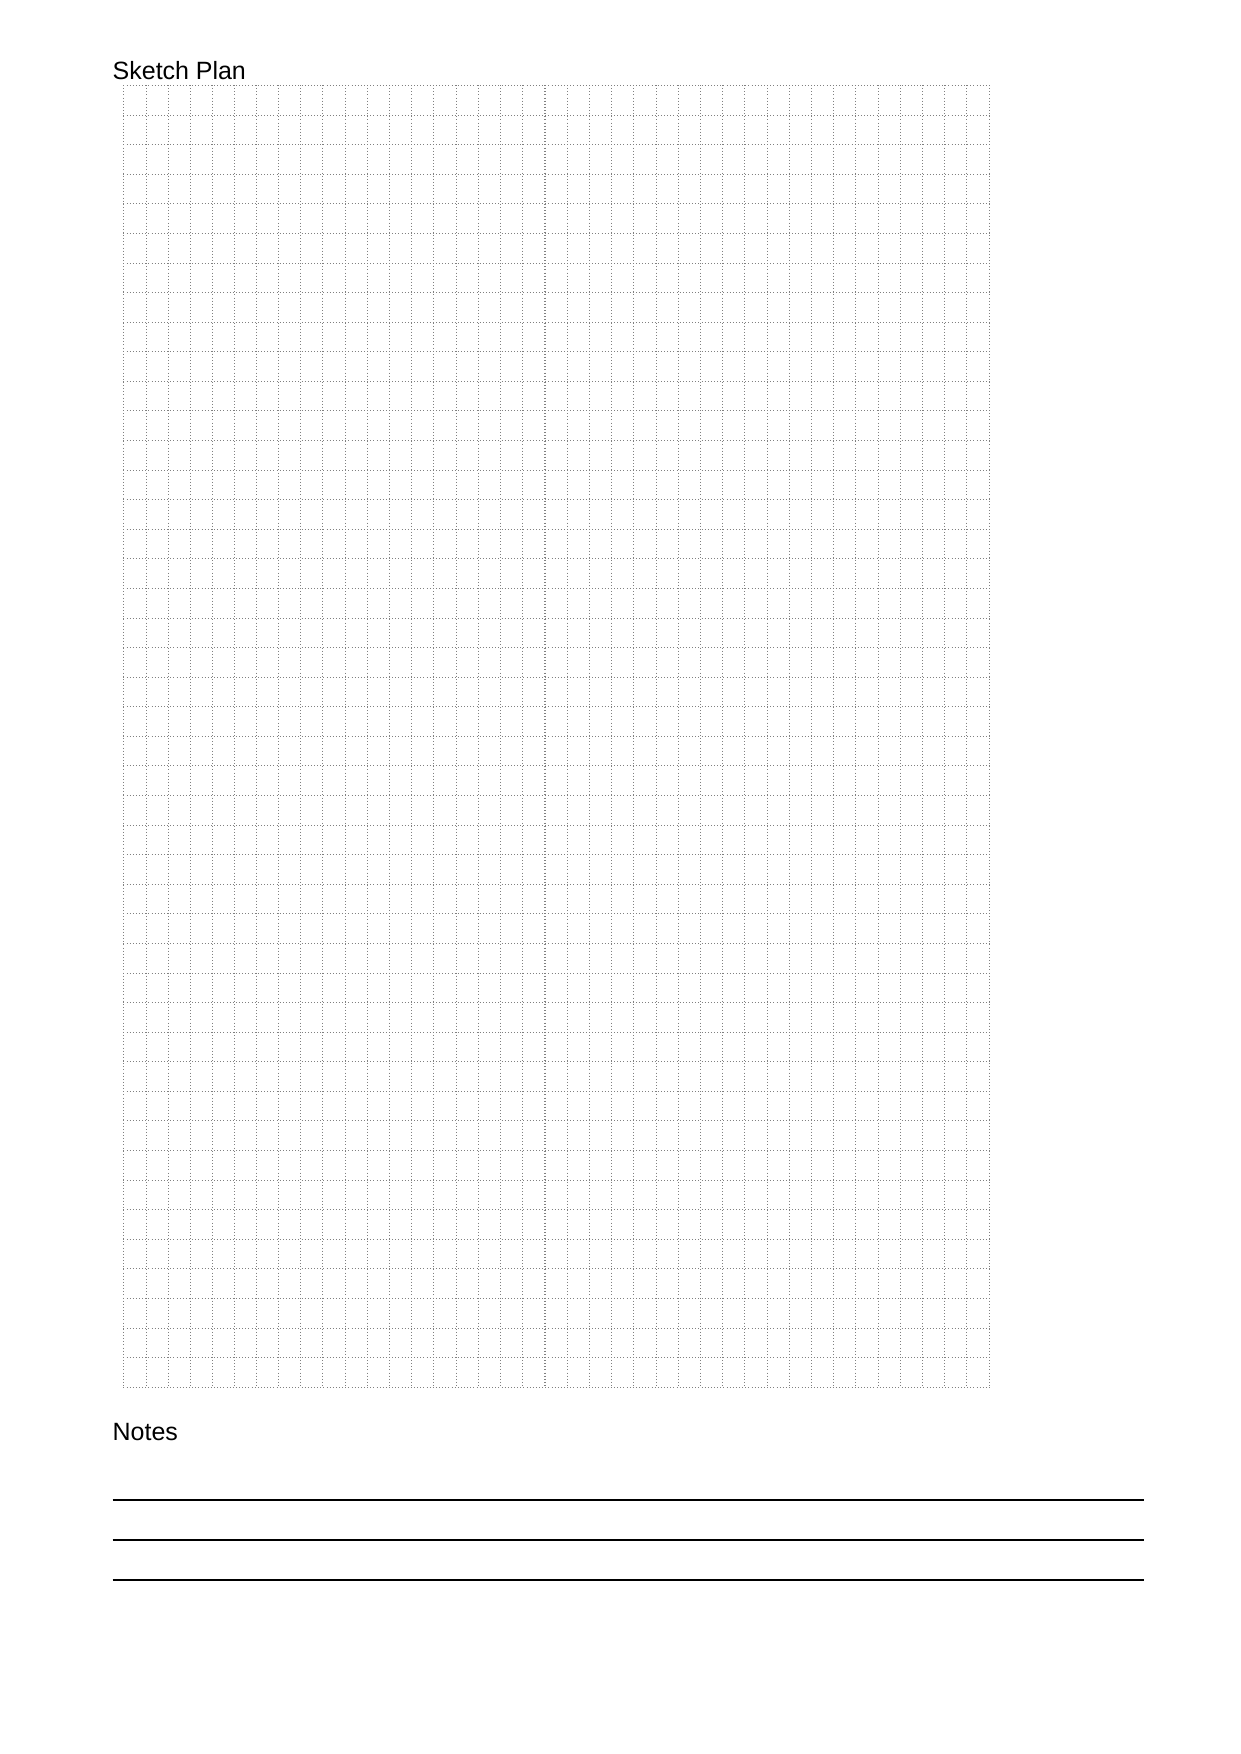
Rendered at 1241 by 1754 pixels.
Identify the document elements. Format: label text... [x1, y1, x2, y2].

table_cell [856, 115, 878, 144]
table_cell [456, 203, 478, 233]
table_cell [900, 1180, 922, 1209]
table_cell [146, 203, 168, 233]
table_cell [146, 973, 168, 1002]
table_cell [545, 884, 567, 913]
table_cell [456, 588, 478, 617]
table_cell [967, 1298, 989, 1327]
table_cell [923, 440, 945, 469]
table_cell [434, 322, 456, 351]
table_cell [545, 618, 567, 647]
table_cell [213, 943, 234, 972]
table_cell [390, 1298, 412, 1327]
table_cell [723, 736, 745, 765]
table_cell [967, 440, 989, 469]
table_cell [367, 144, 389, 174]
table_cell [235, 854, 257, 884]
table_cell [478, 765, 501, 795]
table_cell [834, 677, 856, 706]
table_cell [190, 1002, 212, 1032]
table_cell [767, 1002, 789, 1032]
table_cell [656, 499, 678, 529]
table_cell [279, 558, 301, 588]
table_cell [834, 1268, 856, 1298]
table_cell [456, 322, 478, 351]
table_cell [478, 1268, 501, 1298]
table_cell [301, 765, 323, 795]
table_cell [856, 1032, 878, 1061]
table_cell [168, 618, 190, 647]
table_cell [478, 292, 501, 322]
table_cell [523, 1091, 545, 1120]
table_cell [923, 706, 945, 736]
table_cell [323, 203, 345, 233]
table_cell [213, 470, 234, 499]
table_cell [434, 795, 456, 824]
table_cell [146, 1061, 168, 1091]
table_cell [811, 263, 834, 292]
table_cell [279, 618, 301, 647]
table_cell [257, 943, 279, 972]
table_cell [767, 618, 789, 647]
table_cell [412, 1120, 434, 1150]
table_cell [567, 1357, 589, 1387]
table_cell [834, 233, 856, 262]
table_cell [700, 973, 723, 1002]
table_cell [301, 410, 323, 440]
table_cell [213, 144, 234, 174]
table_cell [146, 765, 168, 795]
table_cell [745, 470, 767, 499]
table_cell [523, 558, 545, 588]
table_cell [390, 1209, 412, 1239]
table_cell [367, 322, 389, 351]
table_cell [168, 884, 190, 913]
table_cell [567, 973, 589, 1002]
table_cell [656, 854, 678, 884]
table_cell [856, 529, 878, 558]
table_cell [257, 765, 279, 795]
table_cell [545, 499, 567, 529]
table_cell [390, 1239, 412, 1268]
table_cell [367, 1150, 389, 1179]
table_cell [345, 913, 367, 943]
table_cell [900, 233, 922, 262]
table_header [456, 85, 478, 114]
table_cell [235, 410, 257, 440]
table_cell [213, 677, 234, 706]
table_cell [767, 1209, 789, 1239]
table_cell [146, 647, 168, 677]
table_cell [634, 854, 656, 884]
table_cell [168, 825, 190, 854]
table_cell [390, 499, 412, 529]
table_cell [900, 410, 922, 440]
table_cell [612, 410, 634, 440]
table_cell [634, 292, 656, 322]
table_cell [323, 233, 345, 262]
table_cell [412, 529, 434, 558]
table_cell [678, 1002, 700, 1032]
table_cell [146, 913, 168, 943]
table_cell [323, 292, 345, 322]
table_cell [146, 115, 168, 144]
table_cell [124, 765, 146, 795]
table_cell [678, 1209, 700, 1239]
table_cell [789, 1120, 811, 1150]
table_cell [656, 351, 678, 381]
table_cell [390, 618, 412, 647]
table_cell [213, 440, 234, 469]
table_cell [745, 706, 767, 736]
table_cell [367, 1091, 389, 1120]
table_cell [323, 1357, 345, 1387]
table_cell [412, 1209, 434, 1239]
table_cell [456, 1239, 478, 1268]
table_cell [279, 381, 301, 410]
text Sketch Plan [112, 56, 1053, 85]
table_cell [945, 351, 967, 381]
table_cell [612, 825, 634, 854]
table_cell [856, 351, 878, 381]
table_cell [589, 558, 612, 588]
table_cell [767, 677, 789, 706]
table_cell [301, 884, 323, 913]
table_cell [301, 440, 323, 469]
table_cell [323, 943, 345, 972]
table_cell [213, 1328, 234, 1357]
table_cell [190, 174, 212, 203]
table_cell [545, 1268, 567, 1298]
table_cell [301, 1120, 323, 1150]
table_cell [700, 322, 723, 351]
table_cell [279, 174, 301, 203]
table_cell [456, 381, 478, 410]
table_cell [634, 765, 656, 795]
table_cell [923, 1032, 945, 1061]
table_cell [257, 1091, 279, 1120]
table_cell [213, 1209, 234, 1239]
table_cell [146, 1120, 168, 1150]
table_cell [878, 1150, 900, 1179]
table_cell [345, 410, 367, 440]
table_cell [279, 1328, 301, 1357]
table_cell [811, 351, 834, 381]
table_cell [745, 233, 767, 262]
table_cell [190, 529, 212, 558]
table_cell [345, 588, 367, 617]
table_header [279, 85, 301, 114]
table_cell [612, 174, 634, 203]
table_cell [745, 1002, 767, 1032]
table_cell [900, 736, 922, 765]
table_cell [168, 795, 190, 824]
table_cell [811, 292, 834, 322]
table_cell [678, 825, 700, 854]
table_cell [923, 499, 945, 529]
table_cell [789, 1002, 811, 1032]
table_cell [367, 1032, 389, 1061]
table_cell [856, 884, 878, 913]
table_cell [834, 1239, 856, 1268]
table_cell [589, 1209, 612, 1239]
table_cell [190, 1180, 212, 1209]
table_cell [523, 736, 545, 765]
table_cell [567, 233, 589, 262]
table_cell [656, 203, 678, 233]
table_cell [301, 1328, 323, 1357]
table_header [146, 85, 168, 114]
table_cell [345, 203, 367, 233]
table_cell [213, 1150, 234, 1179]
table_cell [900, 381, 922, 410]
table_cell [301, 1298, 323, 1327]
table_cell [900, 499, 922, 529]
table_cell [723, 677, 745, 706]
table_cell [124, 1002, 146, 1032]
table_cell [124, 647, 146, 677]
table_cell [856, 499, 878, 529]
table_cell [257, 1209, 279, 1239]
table_cell [434, 1002, 456, 1032]
table_cell [900, 144, 922, 174]
table_cell [967, 410, 989, 440]
table_cell [456, 736, 478, 765]
table_cell [878, 1298, 900, 1327]
table_cell [257, 1328, 279, 1357]
table_cell [745, 943, 767, 972]
table_cell [589, 618, 612, 647]
table_header [213, 85, 234, 114]
table_cell [656, 292, 678, 322]
table_cell [634, 351, 656, 381]
table_cell [168, 1002, 190, 1032]
table_cell [634, 1032, 656, 1061]
table_cell [878, 322, 900, 351]
table_cell [434, 884, 456, 913]
table_cell [967, 854, 989, 884]
table_cell [612, 144, 634, 174]
table_cell [434, 677, 456, 706]
table_cell [301, 588, 323, 617]
table_cell [945, 913, 967, 943]
table_cell [456, 943, 478, 972]
table_cell [501, 677, 523, 706]
table_cell [834, 381, 856, 410]
table_cell [834, 410, 856, 440]
table_cell [257, 470, 279, 499]
table_cell [945, 706, 967, 736]
table_cell [124, 973, 146, 1002]
table_cell [723, 943, 745, 972]
table_cell [213, 825, 234, 854]
table_cell [856, 1239, 878, 1268]
table_cell [434, 233, 456, 262]
table_cell [478, 410, 501, 440]
table_cell [168, 233, 190, 262]
table_cell [279, 470, 301, 499]
table_cell [456, 1120, 478, 1150]
table_cell [545, 795, 567, 824]
table_cell [235, 144, 257, 174]
table_cell [412, 322, 434, 351]
table_cell [967, 913, 989, 943]
table_cell [545, 1002, 567, 1032]
table_cell [168, 263, 190, 292]
table_cell [878, 736, 900, 765]
table_cell [834, 203, 856, 233]
table_cell [967, 943, 989, 972]
table_cell [478, 558, 501, 588]
table_cell [545, 115, 567, 144]
table_cell [345, 322, 367, 351]
table_cell [478, 263, 501, 292]
table_cell [545, 854, 567, 884]
table_cell [789, 913, 811, 943]
table_cell [367, 825, 389, 854]
table_cell [456, 677, 478, 706]
table_cell [345, 736, 367, 765]
table_cell [456, 558, 478, 588]
table_cell [656, 913, 678, 943]
table_cell [279, 263, 301, 292]
table_cell [678, 854, 700, 884]
table_cell [589, 647, 612, 677]
table_cell [545, 1239, 567, 1268]
table_cell [612, 588, 634, 617]
table_cell [678, 765, 700, 795]
table_cell [545, 706, 567, 736]
table_cell [900, 1091, 922, 1120]
table_cell [878, 618, 900, 647]
table_cell [545, 174, 567, 203]
table_header [301, 85, 323, 114]
table_cell [146, 470, 168, 499]
table_cell [878, 795, 900, 824]
table_cell [235, 795, 257, 824]
table_cell [967, 1357, 989, 1387]
table_cell [545, 913, 567, 943]
table_cell [612, 618, 634, 647]
table_cell [434, 765, 456, 795]
table_cell [945, 1002, 967, 1032]
table_cell [323, 115, 345, 144]
table_cell [856, 795, 878, 824]
table_cell [723, 1209, 745, 1239]
table_cell [545, 381, 567, 410]
table_cell [811, 1298, 834, 1327]
table_cell [634, 322, 656, 351]
table_cell [612, 381, 634, 410]
table_cell [146, 618, 168, 647]
table_cell [945, 233, 967, 262]
table_cell [878, 1268, 900, 1298]
table_cell [834, 263, 856, 292]
table_cell [700, 1120, 723, 1150]
table_cell [945, 647, 967, 677]
table_cell [789, 1180, 811, 1209]
table_cell [367, 1061, 389, 1091]
table_cell [523, 765, 545, 795]
table_cell [634, 1298, 656, 1327]
table_cell [456, 263, 478, 292]
table_cell [323, 1328, 345, 1357]
table_cell [612, 1180, 634, 1209]
table_cell [168, 203, 190, 233]
table_cell [589, 1091, 612, 1120]
table_cell [390, 1180, 412, 1209]
table_cell [323, 144, 345, 174]
table_cell [723, 115, 745, 144]
table_cell [523, 115, 545, 144]
table_cell [634, 144, 656, 174]
table_cell [923, 410, 945, 440]
table_cell [834, 1061, 856, 1091]
table_cell [811, 588, 834, 617]
table_cell [811, 973, 834, 1002]
table_cell [501, 618, 523, 647]
table_cell [678, 292, 700, 322]
table_cell [213, 1239, 234, 1268]
table_cell [478, 1002, 501, 1032]
table_cell [767, 381, 789, 410]
table_cell [301, 736, 323, 765]
table_cell [656, 1328, 678, 1357]
table_cell [789, 1239, 811, 1268]
table_cell [923, 1209, 945, 1239]
table_cell [523, 1268, 545, 1298]
table_header [168, 85, 190, 114]
table_cell [523, 1180, 545, 1209]
table_cell [745, 973, 767, 1002]
table_cell [745, 1180, 767, 1209]
table_cell [390, 203, 412, 233]
table_cell [345, 765, 367, 795]
table_cell [412, 263, 434, 292]
table_cell [124, 440, 146, 469]
table_cell [967, 1239, 989, 1268]
table_cell [390, 943, 412, 972]
table_cell [789, 1268, 811, 1298]
table_cell [967, 1268, 989, 1298]
table_cell [367, 115, 389, 144]
table_cell [634, 1357, 656, 1387]
table_cell [567, 943, 589, 972]
table_cell [301, 322, 323, 351]
table_cell [678, 1061, 700, 1091]
table_cell [789, 1061, 811, 1091]
table_cell [789, 677, 811, 706]
table_cell [834, 943, 856, 972]
table_cell [456, 854, 478, 884]
table_cell [567, 1032, 589, 1061]
table_cell [700, 1298, 723, 1327]
table_cell [456, 884, 478, 913]
table_cell [190, 1298, 212, 1327]
table_cell [345, 795, 367, 824]
table_cell [523, 381, 545, 410]
table_cell [345, 1032, 367, 1061]
table_cell [279, 440, 301, 469]
table_cell [456, 144, 478, 174]
table_cell [700, 1180, 723, 1209]
table_cell [213, 913, 234, 943]
table_cell [589, 203, 612, 233]
table_cell [235, 647, 257, 677]
table_cell [501, 1328, 523, 1357]
table_cell [367, 499, 389, 529]
table_cell [945, 588, 967, 617]
table_cell [789, 618, 811, 647]
table_cell [279, 884, 301, 913]
table_cell [723, 440, 745, 469]
table_cell [967, 795, 989, 824]
table_cell [124, 677, 146, 706]
table_cell [767, 233, 789, 262]
table_cell [612, 1150, 634, 1179]
table_cell [367, 973, 389, 1002]
table_cell [235, 706, 257, 736]
table_cell [501, 1209, 523, 1239]
table_header [190, 85, 212, 114]
table_cell [545, 1061, 567, 1091]
table_cell [634, 1239, 656, 1268]
table_cell [412, 203, 434, 233]
table_cell [723, 588, 745, 617]
table_cell [811, 1180, 834, 1209]
table_cell [124, 263, 146, 292]
table_cell [323, 499, 345, 529]
table_cell [478, 618, 501, 647]
table_cell [678, 351, 700, 381]
table_cell [767, 706, 789, 736]
table_cell [678, 795, 700, 824]
table_cell [834, 765, 856, 795]
table_cell [811, 706, 834, 736]
table_cell [612, 499, 634, 529]
table_cell [678, 410, 700, 440]
table_cell [345, 499, 367, 529]
table_cell [301, 618, 323, 647]
table_cell [190, 618, 212, 647]
table_cell [923, 618, 945, 647]
table_cell [456, 1032, 478, 1061]
table_cell [923, 470, 945, 499]
table_cell [257, 1120, 279, 1150]
table_cell [301, 292, 323, 322]
table_cell [213, 174, 234, 203]
table_cell [456, 765, 478, 795]
table_cell [767, 203, 789, 233]
table_cell [723, 1032, 745, 1061]
table_cell [923, 1328, 945, 1357]
table_header [523, 85, 545, 114]
table_header [589, 85, 612, 114]
table_cell [923, 558, 945, 588]
table_cell [678, 174, 700, 203]
table_cell [745, 144, 767, 174]
table_cell [257, 440, 279, 469]
table_cell [523, 410, 545, 440]
table_cell [612, 1032, 634, 1061]
table_cell [612, 913, 634, 943]
table_cell [767, 351, 789, 381]
table_cell [478, 706, 501, 736]
table_cell [678, 1091, 700, 1120]
table_cell [789, 736, 811, 765]
table_cell [190, 884, 212, 913]
table_cell [456, 1150, 478, 1179]
table_cell [767, 1298, 789, 1327]
table_cell [323, 854, 345, 884]
table_cell [789, 558, 811, 588]
table_cell [878, 1120, 900, 1150]
table_cell [811, 1150, 834, 1179]
table_cell [834, 736, 856, 765]
table_cell [323, 381, 345, 410]
table_cell [811, 144, 834, 174]
table_cell [900, 1357, 922, 1387]
table_cell [656, 1268, 678, 1298]
table_cell [767, 1180, 789, 1209]
table_cell [700, 1328, 723, 1357]
table_cell [745, 410, 767, 440]
table_cell [634, 115, 656, 144]
table_cell [412, 647, 434, 677]
table_cell [501, 765, 523, 795]
table_cell [723, 558, 745, 588]
table_cell [257, 499, 279, 529]
table_cell [434, 736, 456, 765]
table_cell [190, 292, 212, 322]
table_cell [345, 1061, 367, 1091]
table_cell [834, 144, 856, 174]
table_cell [923, 736, 945, 765]
table_cell [367, 913, 389, 943]
table_cell [412, 973, 434, 1002]
table_cell [235, 292, 257, 322]
table_cell [190, 677, 212, 706]
table_cell [545, 440, 567, 469]
table_cell [279, 1120, 301, 1150]
table_cell [478, 647, 501, 677]
table_cell [811, 203, 834, 233]
table_cell [501, 706, 523, 736]
table_cell [945, 973, 967, 1002]
table_cell [811, 1209, 834, 1239]
table_cell [168, 499, 190, 529]
table_cell [279, 322, 301, 351]
table_cell [723, 292, 745, 322]
table_cell [767, 558, 789, 588]
table_cell [589, 529, 612, 558]
table_cell [834, 292, 856, 322]
table_cell [856, 913, 878, 943]
table_cell [146, 1150, 168, 1179]
table_cell [545, 647, 567, 677]
table_cell [567, 765, 589, 795]
table_cell [767, 588, 789, 617]
table_cell [390, 1091, 412, 1120]
table_cell [967, 973, 989, 1002]
table_cell [124, 203, 146, 233]
table_cell [279, 1002, 301, 1032]
table_cell [723, 381, 745, 410]
table_cell [678, 1180, 700, 1209]
table_cell [279, 736, 301, 765]
table_cell [811, 825, 834, 854]
table_cell [456, 529, 478, 558]
table_cell [146, 884, 168, 913]
table_cell [678, 1120, 700, 1150]
table_cell [789, 884, 811, 913]
table_cell [811, 174, 834, 203]
table_cell [434, 1209, 456, 1239]
table_cell [878, 1209, 900, 1239]
table_cell [945, 499, 967, 529]
table_cell [678, 588, 700, 617]
table_cell [213, 1002, 234, 1032]
table_cell [878, 973, 900, 1002]
table_cell [412, 736, 434, 765]
table_cell [279, 203, 301, 233]
table_cell [923, 1091, 945, 1120]
table_cell [478, 884, 501, 913]
table_cell [235, 677, 257, 706]
table_cell [878, 854, 900, 884]
table_cell [523, 795, 545, 824]
table_cell [767, 322, 789, 351]
table_cell [634, 1120, 656, 1150]
table_cell [257, 677, 279, 706]
table_cell [723, 263, 745, 292]
table_cell [678, 381, 700, 410]
table_cell [367, 203, 389, 233]
table_header [434, 85, 456, 114]
table_cell [146, 825, 168, 854]
table_cell [301, 1091, 323, 1120]
table_cell [789, 943, 811, 972]
table_cell [301, 233, 323, 262]
table_cell [124, 351, 146, 381]
table_cell [213, 647, 234, 677]
table_cell [967, 529, 989, 558]
table_cell [367, 854, 389, 884]
table_cell [656, 647, 678, 677]
table_cell [656, 529, 678, 558]
table_cell [501, 588, 523, 617]
table_cell [345, 381, 367, 410]
table_cell [301, 854, 323, 884]
table_cell [124, 499, 146, 529]
table_cell [168, 174, 190, 203]
table_cell [878, 765, 900, 795]
table_cell [967, 263, 989, 292]
table_cell [634, 706, 656, 736]
table_cell [235, 913, 257, 943]
table_cell [124, 115, 146, 144]
table_cell [478, 1091, 501, 1120]
table_cell [168, 1120, 190, 1150]
table_cell [168, 470, 190, 499]
table_cell [656, 1120, 678, 1150]
table_cell [323, 410, 345, 440]
table_cell [878, 647, 900, 677]
table_cell [723, 529, 745, 558]
table_cell [789, 144, 811, 174]
table_cell [656, 973, 678, 1002]
table_cell [412, 588, 434, 617]
table_cell [767, 1120, 789, 1150]
table_cell [745, 174, 767, 203]
table_cell [545, 292, 567, 322]
table_cell [723, 825, 745, 854]
table_cell [856, 1180, 878, 1209]
table_cell [301, 529, 323, 558]
table_cell [190, 499, 212, 529]
table_cell [789, 322, 811, 351]
table_cell [124, 529, 146, 558]
table_cell [124, 825, 146, 854]
table_cell [545, 1032, 567, 1061]
table_cell [878, 115, 900, 144]
table_cell [367, 795, 389, 824]
table_cell [168, 913, 190, 943]
table_cell [767, 647, 789, 677]
table_cell [967, 1150, 989, 1179]
table_cell [478, 1150, 501, 1179]
table_cell [834, 795, 856, 824]
table_cell [767, 973, 789, 1002]
table_cell [279, 144, 301, 174]
table_cell [589, 410, 612, 440]
table_cell [456, 1268, 478, 1298]
table_cell [945, 943, 967, 972]
table_cell [190, 943, 212, 972]
table_cell [678, 1239, 700, 1268]
table_cell [789, 499, 811, 529]
table_cell [967, 1032, 989, 1061]
table_cell [856, 144, 878, 174]
table_cell [789, 292, 811, 322]
table_cell [235, 1032, 257, 1061]
table_cell [723, 765, 745, 795]
table_cell [257, 884, 279, 913]
table_cell [501, 1239, 523, 1268]
table_cell [856, 410, 878, 440]
table_cell [478, 943, 501, 972]
table_cell [501, 263, 523, 292]
table_cell [767, 795, 789, 824]
table_cell [146, 1357, 168, 1387]
table_cell [545, 263, 567, 292]
table_cell [745, 351, 767, 381]
table_cell [478, 795, 501, 824]
table_cell [900, 440, 922, 469]
table_cell [834, 1328, 856, 1357]
table_cell [900, 706, 922, 736]
table_cell [168, 1150, 190, 1179]
table_cell [700, 825, 723, 854]
table_cell [678, 677, 700, 706]
table_cell [168, 854, 190, 884]
table_cell [390, 144, 412, 174]
table_cell [589, 765, 612, 795]
table_cell [124, 233, 146, 262]
table_cell [789, 1298, 811, 1327]
table_cell [656, 1357, 678, 1387]
table_cell [367, 1268, 389, 1298]
table_cell [390, 1328, 412, 1357]
table_cell [213, 115, 234, 144]
table_cell [700, 144, 723, 174]
table_cell [923, 233, 945, 262]
table_cell [501, 529, 523, 558]
table_cell [856, 558, 878, 588]
table_cell [856, 440, 878, 469]
table_cell [678, 1150, 700, 1179]
table_cell [434, 351, 456, 381]
table_cell [390, 913, 412, 943]
table_cell [367, 588, 389, 617]
table_cell [168, 1091, 190, 1120]
table_cell [390, 1032, 412, 1061]
table_cell [834, 1150, 856, 1179]
table_cell [767, 1357, 789, 1387]
table_cell [279, 1268, 301, 1298]
table_cell [612, 943, 634, 972]
table_cell [168, 706, 190, 736]
table_cell [589, 470, 612, 499]
table_cell [501, 1150, 523, 1179]
table_header [257, 85, 279, 114]
table_cell [634, 410, 656, 440]
table_cell [923, 588, 945, 617]
table_cell [723, 203, 745, 233]
table_cell [900, 884, 922, 913]
table_cell [235, 263, 257, 292]
table_cell [301, 1032, 323, 1061]
table_cell [811, 410, 834, 440]
table_cell [367, 233, 389, 262]
table_cell [279, 1357, 301, 1387]
table_cell [878, 1239, 900, 1268]
table_cell [678, 706, 700, 736]
table_cell [656, 410, 678, 440]
table_cell [412, 381, 434, 410]
table_cell [434, 1061, 456, 1091]
table_cell [146, 1032, 168, 1061]
table_cell [390, 1120, 412, 1150]
table_cell [567, 795, 589, 824]
table_cell [967, 1091, 989, 1120]
table_cell [235, 203, 257, 233]
table_cell [811, 1032, 834, 1061]
table_cell [811, 618, 834, 647]
table_cell [279, 1239, 301, 1268]
table_cell [923, 884, 945, 913]
table_cell [456, 440, 478, 469]
table_cell [367, 1180, 389, 1209]
table_cell [434, 647, 456, 677]
table_cell [257, 1268, 279, 1298]
table_cell [501, 825, 523, 854]
table_cell [878, 1032, 900, 1061]
table_header [545, 85, 567, 114]
table_cell [412, 233, 434, 262]
table_cell [367, 1209, 389, 1239]
table_cell [390, 736, 412, 765]
table_cell [478, 440, 501, 469]
table_cell [923, 1061, 945, 1091]
table_cell [390, 115, 412, 144]
table_cell [723, 233, 745, 262]
table_cell [146, 410, 168, 440]
table_cell [412, 410, 434, 440]
table_cell [523, 618, 545, 647]
table_cell [124, 1268, 146, 1298]
table_cell [900, 765, 922, 795]
table_cell [700, 499, 723, 529]
table_cell [146, 1328, 168, 1357]
table_cell [856, 1268, 878, 1298]
table_cell [811, 233, 834, 262]
table_cell [856, 854, 878, 884]
table_cell [390, 558, 412, 588]
table_cell [878, 1061, 900, 1091]
table_cell [700, 558, 723, 588]
table_cell [279, 1061, 301, 1091]
table_cell [235, 618, 257, 647]
table_cell [878, 588, 900, 617]
table_cell [945, 1239, 967, 1268]
table_cell [900, 1328, 922, 1357]
table_cell [745, 1239, 767, 1268]
table_header [323, 85, 345, 114]
table_cell [811, 470, 834, 499]
table_cell [323, 1150, 345, 1179]
table_cell [834, 618, 856, 647]
table_cell [345, 1239, 367, 1268]
table_cell [900, 351, 922, 381]
table_cell [767, 440, 789, 469]
table_cell [279, 795, 301, 824]
table_cell [789, 647, 811, 677]
table_header [723, 85, 745, 114]
table_cell [323, 174, 345, 203]
table_cell [323, 647, 345, 677]
table_cell [456, 1091, 478, 1120]
table_cell [589, 440, 612, 469]
table_cell [567, 1002, 589, 1032]
table_cell [634, 470, 656, 499]
table_cell [323, 588, 345, 617]
table_cell [124, 943, 146, 972]
table_cell [456, 973, 478, 1002]
table_cell [789, 1328, 811, 1357]
table_cell [190, 322, 212, 351]
table_cell [745, 1209, 767, 1239]
table_cell [656, 825, 678, 854]
table_cell [501, 913, 523, 943]
table_cell [878, 677, 900, 706]
table_cell [168, 381, 190, 410]
table_cell [124, 588, 146, 617]
table_cell [501, 292, 523, 322]
table_cell [900, 558, 922, 588]
table_cell [279, 943, 301, 972]
table_cell [257, 1150, 279, 1179]
table_cell [478, 115, 501, 144]
table_cell [567, 470, 589, 499]
table_cell [767, 1328, 789, 1357]
table_cell [323, 1120, 345, 1150]
table_cell [478, 1239, 501, 1268]
table_cell [257, 706, 279, 736]
table_cell [501, 381, 523, 410]
table_cell [235, 174, 257, 203]
table_cell [501, 499, 523, 529]
table_cell [279, 351, 301, 381]
table_cell [878, 529, 900, 558]
table_cell [390, 677, 412, 706]
table_cell [456, 647, 478, 677]
table_cell [700, 381, 723, 410]
table_cell [678, 558, 700, 588]
table_cell [501, 1357, 523, 1387]
table_cell [767, 1091, 789, 1120]
table_cell [523, 706, 545, 736]
table_cell [878, 263, 900, 292]
table_cell [124, 736, 146, 765]
table_cell [856, 1357, 878, 1387]
table_cell [412, 470, 434, 499]
table_cell [945, 1032, 967, 1061]
table_cell [257, 1002, 279, 1032]
table_cell [478, 351, 501, 381]
table_cell [323, 1209, 345, 1239]
table_cell [700, 1091, 723, 1120]
table_cell [545, 765, 567, 795]
table_cell [945, 1120, 967, 1150]
table_cell [523, 440, 545, 469]
table_cell [146, 736, 168, 765]
table_cell [456, 1357, 478, 1387]
table_cell [878, 499, 900, 529]
table_cell [811, 499, 834, 529]
table_cell [612, 706, 634, 736]
table_cell [146, 144, 168, 174]
table_cell [745, 1150, 767, 1179]
table_cell [390, 1061, 412, 1091]
table_cell [545, 1209, 567, 1239]
table_cell [434, 470, 456, 499]
table_cell [745, 736, 767, 765]
table_cell [745, 1357, 767, 1387]
table_cell [323, 884, 345, 913]
table_cell [745, 647, 767, 677]
table_cell [789, 233, 811, 262]
table_cell [390, 854, 412, 884]
table_cell [767, 292, 789, 322]
table_cell [589, 1298, 612, 1327]
table_cell [656, 381, 678, 410]
table_cell [945, 263, 967, 292]
table_cell [434, 1239, 456, 1268]
table_cell [700, 913, 723, 943]
table_cell [213, 618, 234, 647]
table_cell [612, 292, 634, 322]
table_cell [967, 381, 989, 410]
table_cell [434, 440, 456, 469]
table_cell [345, 1328, 367, 1357]
table_cell [434, 144, 456, 174]
table_cell [213, 736, 234, 765]
table_cell [523, 174, 545, 203]
table_cell [789, 440, 811, 469]
table_cell [745, 1091, 767, 1120]
table_cell [678, 647, 700, 677]
table_cell [390, 706, 412, 736]
table_cell [478, 529, 501, 558]
table_cell [878, 440, 900, 469]
table_cell [323, 1268, 345, 1298]
table_cell [789, 203, 811, 233]
table_cell [967, 588, 989, 617]
table_cell [878, 1002, 900, 1032]
table_cell [501, 174, 523, 203]
table_cell [745, 499, 767, 529]
table_cell [612, 558, 634, 588]
table_cell [811, 913, 834, 943]
table_cell [767, 736, 789, 765]
table_cell [856, 973, 878, 1002]
table_cell [367, 263, 389, 292]
table_cell [124, 1061, 146, 1091]
table_cell [923, 795, 945, 824]
table_cell [789, 529, 811, 558]
table_cell [323, 322, 345, 351]
table_cell [700, 1268, 723, 1298]
table_cell [589, 1239, 612, 1268]
table_cell [700, 1239, 723, 1268]
table_cell [190, 973, 212, 1002]
table_cell [124, 795, 146, 824]
table_cell [945, 765, 967, 795]
table_cell [567, 203, 589, 233]
table_cell [967, 884, 989, 913]
table_cell [767, 1239, 789, 1268]
table_cell [301, 1150, 323, 1179]
table_cell [923, 203, 945, 233]
table_cell [412, 1002, 434, 1032]
table_cell [257, 795, 279, 824]
table_cell [390, 381, 412, 410]
table_cell [323, 558, 345, 588]
table_cell [501, 322, 523, 351]
table_cell [124, 913, 146, 943]
table_cell [190, 1032, 212, 1061]
table_cell [878, 1328, 900, 1357]
table_cell [412, 1298, 434, 1327]
table_cell [900, 174, 922, 203]
table_cell [124, 1328, 146, 1357]
table_cell [345, 973, 367, 1002]
table_cell [501, 470, 523, 499]
table_cell [257, 292, 279, 322]
table_cell [301, 677, 323, 706]
table_cell [856, 1328, 878, 1357]
table_cell [168, 1239, 190, 1268]
table_cell [235, 1328, 257, 1357]
table_cell [767, 115, 789, 144]
table_cell [168, 410, 190, 440]
table_cell [523, 1120, 545, 1150]
table_cell [900, 1002, 922, 1032]
table_cell [878, 1091, 900, 1120]
table_cell [235, 1091, 257, 1120]
table_cell [656, 558, 678, 588]
table_cell [967, 292, 989, 322]
table_cell [301, 1180, 323, 1209]
table_cell [656, 795, 678, 824]
table_cell [367, 529, 389, 558]
table_cell [589, 292, 612, 322]
table_cell [678, 322, 700, 351]
table_cell [301, 706, 323, 736]
table_cell [856, 1209, 878, 1239]
table_cell [923, 115, 945, 144]
table_cell [501, 647, 523, 677]
table_cell [723, 973, 745, 1002]
table_cell [545, 558, 567, 588]
table_cell [634, 825, 656, 854]
table_cell [345, 825, 367, 854]
table_cell [678, 913, 700, 943]
table_cell [146, 1239, 168, 1268]
table_cell [567, 1091, 589, 1120]
table_cell [923, 973, 945, 1002]
table_cell [545, 1180, 567, 1209]
table_cell [213, 1180, 234, 1209]
table_header [789, 85, 811, 114]
text Notes [112, 1416, 1053, 1445]
table_cell [279, 1150, 301, 1179]
table_cell [124, 1180, 146, 1209]
table_cell [745, 1061, 767, 1091]
table_cell [723, 470, 745, 499]
table_cell [434, 1328, 456, 1357]
table_cell [545, 736, 567, 765]
table_cell [700, 736, 723, 765]
table_cell [146, 322, 168, 351]
table_cell [235, 499, 257, 529]
table_cell [190, 1357, 212, 1387]
table_cell [678, 203, 700, 233]
table_cell [523, 1328, 545, 1357]
table_cell [967, 736, 989, 765]
table_cell [235, 115, 257, 144]
table_cell [767, 825, 789, 854]
table_cell [834, 706, 856, 736]
table_cell [235, 1061, 257, 1091]
table_cell [235, 1357, 257, 1387]
table_cell [745, 558, 767, 588]
table_cell [257, 647, 279, 677]
table_cell [545, 1357, 567, 1387]
table_cell [434, 1032, 456, 1061]
table_cell [811, 1328, 834, 1357]
table_cell [501, 973, 523, 1002]
table_header [967, 85, 989, 114]
table_cell [124, 381, 146, 410]
table_cell [634, 381, 656, 410]
table_cell [612, 1002, 634, 1032]
table_cell [523, 529, 545, 558]
table_cell [345, 440, 367, 469]
table_cell [434, 706, 456, 736]
table_cell [878, 381, 900, 410]
table_cell [213, 706, 234, 736]
table_cell [412, 854, 434, 884]
table_cell [856, 203, 878, 233]
table_header [878, 85, 900, 114]
table_cell [945, 1328, 967, 1357]
table_cell [900, 1150, 922, 1179]
table_cell [745, 1032, 767, 1061]
table_cell [434, 381, 456, 410]
table_cell [235, 322, 257, 351]
table_cell [323, 1032, 345, 1061]
table_cell [878, 233, 900, 262]
table_cell [612, 1120, 634, 1150]
table_cell [545, 203, 567, 233]
table_cell [811, 1002, 834, 1032]
table_cell [168, 736, 190, 765]
table_cell [678, 115, 700, 144]
table_cell [213, 1091, 234, 1120]
table_cell [390, 825, 412, 854]
table_cell [634, 973, 656, 1002]
table_cell [945, 322, 967, 351]
table_cell [745, 765, 767, 795]
table_cell [856, 736, 878, 765]
table_header [390, 85, 412, 114]
table_cell [501, 115, 523, 144]
table_cell [390, 1268, 412, 1298]
table_cell [390, 1150, 412, 1179]
table_cell [478, 233, 501, 262]
table_cell [168, 115, 190, 144]
table_cell [345, 558, 367, 588]
table_cell [501, 1268, 523, 1298]
table_cell [656, 174, 678, 203]
table_cell [168, 529, 190, 558]
table_cell [567, 618, 589, 647]
table_cell [345, 1268, 367, 1298]
table_cell [567, 292, 589, 322]
table_cell [723, 1180, 745, 1209]
table_cell [567, 263, 589, 292]
table_cell [856, 588, 878, 617]
table_cell [190, 440, 212, 469]
table_cell [190, 410, 212, 440]
table_cell [900, 470, 922, 499]
table_cell [834, 115, 856, 144]
table_cell [390, 263, 412, 292]
table_cell [634, 174, 656, 203]
table_cell [190, 233, 212, 262]
table_cell [923, 292, 945, 322]
table_cell [257, 1061, 279, 1091]
table_cell [878, 1180, 900, 1209]
table_cell [279, 854, 301, 884]
table_cell [656, 470, 678, 499]
table_header [412, 85, 434, 114]
table_cell [301, 499, 323, 529]
table_cell [257, 410, 279, 440]
table_cell [367, 1298, 389, 1327]
table_cell [124, 1120, 146, 1150]
table_cell [945, 1357, 967, 1387]
table_cell [235, 440, 257, 469]
table_cell [745, 588, 767, 617]
table_cell [700, 677, 723, 706]
table_cell [789, 1032, 811, 1061]
table_cell [923, 825, 945, 854]
table_cell [345, 529, 367, 558]
table_cell [856, 647, 878, 677]
table_cell [345, 1357, 367, 1387]
table_cell [213, 1032, 234, 1061]
table_cell [811, 1239, 834, 1268]
table_cell [945, 1268, 967, 1298]
table_cell [545, 144, 567, 174]
table_cell [567, 825, 589, 854]
table_cell [124, 1150, 146, 1179]
table_cell [900, 825, 922, 854]
table_cell [856, 233, 878, 262]
table_cell [367, 765, 389, 795]
table_cell [345, 292, 367, 322]
table_cell [323, 263, 345, 292]
table_cell [501, 1061, 523, 1091]
table_cell [945, 1298, 967, 1327]
table_cell [367, 647, 389, 677]
table_cell [478, 913, 501, 943]
table_cell [745, 115, 767, 144]
table_cell [257, 825, 279, 854]
table_cell [235, 1239, 257, 1268]
table_cell [634, 233, 656, 262]
table_cell [213, 263, 234, 292]
table_cell [390, 233, 412, 262]
table_cell [523, 943, 545, 972]
table_cell [257, 854, 279, 884]
table_header [124, 85, 146, 114]
table_cell [634, 1209, 656, 1239]
table_cell [634, 203, 656, 233]
table_cell [745, 381, 767, 410]
table_cell [168, 647, 190, 677]
table_cell [656, 1239, 678, 1268]
table_cell [168, 1357, 190, 1387]
table_cell [745, 1268, 767, 1298]
table_cell [945, 1091, 967, 1120]
table_cell [213, 1120, 234, 1150]
table_cell [811, 677, 834, 706]
table_cell [789, 115, 811, 144]
table_cell [900, 1120, 922, 1150]
table_cell [146, 1180, 168, 1209]
table_cell [834, 322, 856, 351]
table_cell [767, 1032, 789, 1061]
table_cell [345, 1298, 367, 1327]
table_cell [279, 233, 301, 262]
table_cell [213, 795, 234, 824]
table_cell [589, 1120, 612, 1150]
table_cell [146, 558, 168, 588]
table_cell [235, 973, 257, 1002]
table_cell [811, 115, 834, 144]
table_cell [567, 1209, 589, 1239]
table_cell [567, 1268, 589, 1298]
table_cell [434, 854, 456, 884]
table_cell [323, 440, 345, 469]
table_cell [301, 263, 323, 292]
table_cell [945, 529, 967, 558]
table_cell [367, 440, 389, 469]
table_cell [900, 943, 922, 972]
table_cell [789, 973, 811, 1002]
table_cell [523, 588, 545, 617]
table_cell [878, 1357, 900, 1387]
table_cell [279, 913, 301, 943]
table_cell [257, 973, 279, 1002]
table_cell [834, 1091, 856, 1120]
table_cell [923, 647, 945, 677]
table_cell [967, 1061, 989, 1091]
table_cell [745, 1298, 767, 1327]
table_cell [190, 381, 212, 410]
table_cell [700, 795, 723, 824]
table_cell [279, 499, 301, 529]
table_cell [612, 470, 634, 499]
table_cell [367, 1357, 389, 1387]
table_cell [434, 913, 456, 943]
table_cell [434, 203, 456, 233]
table_cell [456, 618, 478, 647]
table_cell [301, 943, 323, 972]
table_cell [412, 1268, 434, 1298]
table_cell [390, 529, 412, 558]
table_cell [789, 854, 811, 884]
table_cell [723, 1061, 745, 1091]
table_cell [213, 499, 234, 529]
table_cell [168, 351, 190, 381]
table_cell [124, 618, 146, 647]
table_cell [124, 470, 146, 499]
table_cell [589, 115, 612, 144]
table_cell [190, 1239, 212, 1268]
table_cell [456, 351, 478, 381]
table_cell [501, 736, 523, 765]
table_cell [412, 499, 434, 529]
table_cell [323, 706, 345, 736]
table_cell [235, 884, 257, 913]
table_cell [789, 765, 811, 795]
table_cell [767, 765, 789, 795]
table_cell [900, 322, 922, 351]
table_cell [523, 351, 545, 381]
table_cell [367, 351, 389, 381]
table_cell [523, 1032, 545, 1061]
table_cell [745, 292, 767, 322]
table_cell [567, 322, 589, 351]
table_cell [856, 677, 878, 706]
table_cell [900, 203, 922, 233]
table_cell [257, 322, 279, 351]
table_cell [967, 706, 989, 736]
table_cell [878, 203, 900, 233]
table_cell [589, 1032, 612, 1061]
table_cell [878, 913, 900, 943]
table_cell [412, 144, 434, 174]
table_cell [745, 677, 767, 706]
table_cell [367, 1002, 389, 1032]
table_cell [634, 913, 656, 943]
table_header [923, 85, 945, 114]
table_cell [567, 1061, 589, 1091]
table_cell [501, 440, 523, 469]
table_cell [478, 825, 501, 854]
table_cell [390, 292, 412, 322]
table_cell [612, 973, 634, 1002]
table_cell [967, 1328, 989, 1357]
table_cell [279, 115, 301, 144]
table_cell [767, 1268, 789, 1298]
table_cell [345, 647, 367, 677]
table_cell [612, 1239, 634, 1268]
table_cell [456, 470, 478, 499]
table_cell [567, 647, 589, 677]
table_cell [190, 913, 212, 943]
table_cell [345, 1150, 367, 1179]
table_cell [501, 410, 523, 440]
table_cell [412, 1091, 434, 1120]
table_cell [678, 736, 700, 765]
table_cell [367, 1328, 389, 1357]
table_cell [279, 677, 301, 706]
table_cell [412, 1180, 434, 1209]
table_cell [745, 884, 767, 913]
table_cell [678, 233, 700, 262]
table_cell [390, 647, 412, 677]
table_cell [700, 410, 723, 440]
table_cell [634, 1150, 656, 1179]
table_cell [257, 115, 279, 144]
table_cell [257, 913, 279, 943]
table_cell [146, 677, 168, 706]
table_cell [323, 1091, 345, 1120]
table_cell [124, 144, 146, 174]
table_cell [279, 1209, 301, 1239]
table_cell [390, 440, 412, 469]
table_cell [856, 825, 878, 854]
table_cell [190, 1328, 212, 1357]
table_cell [190, 795, 212, 824]
table_cell [257, 1180, 279, 1209]
table_cell [168, 1032, 190, 1061]
table_cell [567, 706, 589, 736]
table_cell [589, 588, 612, 617]
table_cell [190, 263, 212, 292]
table_cell [301, 203, 323, 233]
table_cell [501, 943, 523, 972]
table_cell [146, 529, 168, 558]
table_cell [745, 203, 767, 233]
table_cell [656, 1298, 678, 1327]
table_cell [301, 1357, 323, 1387]
table_cell [301, 470, 323, 499]
table_cell [323, 1061, 345, 1091]
table_cell [700, 263, 723, 292]
table_header [700, 85, 723, 114]
table_cell [900, 973, 922, 1002]
table_cell [412, 825, 434, 854]
table_cell [478, 973, 501, 1002]
table_cell [213, 884, 234, 913]
table_cell [567, 677, 589, 706]
table_cell [390, 410, 412, 440]
table_cell [945, 1061, 967, 1091]
table_cell [523, 322, 545, 351]
table_cell [589, 144, 612, 174]
table_cell [279, 1032, 301, 1061]
table_cell [523, 203, 545, 233]
table_cell [589, 322, 612, 351]
table_cell [434, 263, 456, 292]
table_cell [168, 765, 190, 795]
table_cell [678, 943, 700, 972]
table_cell [656, 233, 678, 262]
table_cell [656, 943, 678, 972]
table_cell [257, 1298, 279, 1327]
table_cell [434, 618, 456, 647]
table_cell [789, 1150, 811, 1179]
table_cell [456, 795, 478, 824]
table_cell [612, 115, 634, 144]
table_cell [678, 618, 700, 647]
table_cell [345, 706, 367, 736]
table_cell [545, 588, 567, 617]
table_cell [923, 1150, 945, 1179]
table_cell [945, 558, 967, 588]
table_cell [124, 410, 146, 440]
table_cell [168, 1328, 190, 1357]
table_cell [834, 1357, 856, 1387]
table_cell [878, 470, 900, 499]
table_cell [168, 1180, 190, 1209]
table_cell [767, 174, 789, 203]
table_cell [523, 677, 545, 706]
table_cell [567, 115, 589, 144]
table_cell [834, 973, 856, 1002]
table_cell [213, 588, 234, 617]
table_cell [745, 440, 767, 469]
table_cell [612, 1298, 634, 1327]
table_cell [213, 854, 234, 884]
table_cell [301, 1239, 323, 1268]
table_cell [257, 1032, 279, 1061]
table_cell [767, 1061, 789, 1091]
table_cell [323, 765, 345, 795]
table_cell [390, 765, 412, 795]
table_cell [213, 410, 234, 440]
table_cell [789, 706, 811, 736]
table_cell [345, 174, 367, 203]
table_cell [390, 351, 412, 381]
table_cell [834, 647, 856, 677]
table_cell [967, 647, 989, 677]
table_cell [434, 174, 456, 203]
table_cell [168, 677, 190, 706]
table_cell [567, 174, 589, 203]
table_cell [945, 618, 967, 647]
table_cell [545, 351, 567, 381]
table_cell [190, 351, 212, 381]
table_cell [878, 144, 900, 174]
table_cell [656, 1180, 678, 1209]
table_cell [390, 973, 412, 1002]
table_cell [146, 795, 168, 824]
table_cell [678, 884, 700, 913]
table_cell [213, 381, 234, 410]
table_cell [656, 588, 678, 617]
table_cell [789, 263, 811, 292]
table_cell [589, 174, 612, 203]
table_cell [656, 765, 678, 795]
table_cell [301, 913, 323, 943]
table_cell [856, 1002, 878, 1032]
table_cell [523, 499, 545, 529]
table_cell [723, 854, 745, 884]
table_cell [257, 1239, 279, 1268]
table_cell [634, 943, 656, 972]
table_cell [723, 618, 745, 647]
table_cell [634, 618, 656, 647]
table_cell [589, 854, 612, 884]
table_cell [567, 1298, 589, 1327]
table_cell [235, 529, 257, 558]
table_cell [723, 1239, 745, 1268]
table_cell [700, 174, 723, 203]
table_cell [811, 1268, 834, 1298]
table_cell [367, 410, 389, 440]
table_cell [168, 973, 190, 1002]
table_cell [235, 765, 257, 795]
table_cell [146, 174, 168, 203]
table_cell [146, 1268, 168, 1298]
table_cell [279, 292, 301, 322]
table_cell [811, 943, 834, 972]
table_cell [523, 884, 545, 913]
table_cell [434, 292, 456, 322]
table_cell [478, 1209, 501, 1239]
table_cell [678, 499, 700, 529]
table_cell [545, 677, 567, 706]
table_cell [124, 1298, 146, 1327]
table_cell [678, 1328, 700, 1357]
table_cell [656, 115, 678, 144]
table_cell [146, 588, 168, 617]
table_cell [723, 410, 745, 440]
table_cell [700, 706, 723, 736]
table_cell [412, 1239, 434, 1268]
table_cell [612, 677, 634, 706]
table_cell [545, 233, 567, 262]
table_cell [523, 1002, 545, 1032]
table_cell [656, 1150, 678, 1179]
table_cell [323, 795, 345, 824]
table_cell [945, 825, 967, 854]
table_cell [634, 736, 656, 765]
table_cell [723, 322, 745, 351]
table_cell [700, 647, 723, 677]
table_cell [589, 677, 612, 706]
table_cell [279, 1180, 301, 1209]
table_cell [678, 1357, 700, 1387]
table_cell [856, 1091, 878, 1120]
table_cell [967, 1209, 989, 1239]
table_cell [456, 115, 478, 144]
table_cell [501, 203, 523, 233]
table_cell [124, 322, 146, 351]
table_cell [811, 1357, 834, 1387]
table_cell [834, 1180, 856, 1209]
table_cell [967, 144, 989, 174]
table_cell [745, 1120, 767, 1150]
table_cell [235, 1150, 257, 1179]
table_cell [412, 618, 434, 647]
table_cell [678, 1032, 700, 1061]
table_cell [257, 351, 279, 381]
table_cell [656, 677, 678, 706]
table_cell [834, 854, 856, 884]
table_cell [923, 1239, 945, 1268]
table_cell [634, 677, 656, 706]
table_cell [723, 351, 745, 381]
table_cell [834, 558, 856, 588]
table_cell [900, 1032, 922, 1061]
table_cell [945, 144, 967, 174]
table_cell [213, 233, 234, 262]
table_cell [656, 322, 678, 351]
table_cell [700, 854, 723, 884]
table_cell [745, 263, 767, 292]
table_cell [923, 1180, 945, 1209]
table_header [367, 85, 389, 114]
table_cell [434, 825, 456, 854]
table_cell [501, 884, 523, 913]
table_cell [434, 1180, 456, 1209]
table_cell [612, 884, 634, 913]
table_cell [789, 351, 811, 381]
table_cell [856, 765, 878, 795]
table_cell [678, 144, 700, 174]
table_cell [923, 381, 945, 410]
table_cell [811, 647, 834, 677]
table_cell [412, 1032, 434, 1061]
table_cell [478, 470, 501, 499]
table_cell [723, 795, 745, 824]
table_cell [856, 1061, 878, 1091]
table_cell [345, 233, 367, 262]
table_cell [523, 647, 545, 677]
table_cell [723, 647, 745, 677]
table_cell [257, 736, 279, 765]
table_cell [900, 647, 922, 677]
table_cell [589, 795, 612, 824]
table_cell [700, 470, 723, 499]
table_cell [168, 1268, 190, 1298]
table_cell [412, 558, 434, 588]
table_cell [478, 1061, 501, 1091]
table_cell [478, 1180, 501, 1209]
table_cell [811, 1120, 834, 1150]
table_cell [235, 1180, 257, 1209]
table_cell [390, 1357, 412, 1387]
table_cell [523, 1209, 545, 1239]
table_cell [478, 736, 501, 765]
table_cell [878, 174, 900, 203]
table_cell [345, 854, 367, 884]
table_cell [589, 351, 612, 381]
table_cell [456, 706, 478, 736]
table_cell [589, 263, 612, 292]
table_cell [279, 410, 301, 440]
table_cell [323, 736, 345, 765]
table_cell [745, 1328, 767, 1357]
table_cell [567, 351, 589, 381]
table_cell [723, 144, 745, 174]
table_header [856, 85, 878, 114]
table_cell [967, 765, 989, 795]
table_cell [745, 618, 767, 647]
table_cell [323, 529, 345, 558]
table_cell [834, 1002, 856, 1032]
table_cell [390, 174, 412, 203]
table_cell [168, 322, 190, 351]
table_cell [279, 706, 301, 736]
table_cell [301, 1209, 323, 1239]
table_cell [967, 322, 989, 351]
table_cell [190, 1150, 212, 1179]
table_cell [323, 618, 345, 647]
table_cell [146, 351, 168, 381]
table_cell [878, 825, 900, 854]
table_cell [612, 1091, 634, 1120]
table_cell [190, 1268, 212, 1298]
table_cell [501, 1091, 523, 1120]
table_cell [323, 1298, 345, 1327]
table_cell [723, 1357, 745, 1387]
table_cell [412, 765, 434, 795]
table_cell [168, 588, 190, 617]
table_cell [967, 499, 989, 529]
table_cell [235, 470, 257, 499]
table_header [900, 85, 922, 114]
table_cell [323, 351, 345, 381]
table_cell [634, 1328, 656, 1357]
table_cell [501, 558, 523, 588]
table_cell [612, 1328, 634, 1357]
table_cell [146, 233, 168, 262]
table_cell [678, 470, 700, 499]
table_cell [434, 1120, 456, 1150]
table_cell [767, 263, 789, 292]
table_cell [168, 943, 190, 972]
table_cell [301, 1268, 323, 1298]
table_cell [612, 322, 634, 351]
table_cell [900, 1268, 922, 1298]
table_cell [967, 470, 989, 499]
table_cell [279, 825, 301, 854]
table_cell [190, 1120, 212, 1150]
table_cell [345, 943, 367, 972]
table_cell [190, 203, 212, 233]
table_cell [589, 736, 612, 765]
table_cell [434, 1357, 456, 1387]
table_cell [789, 1091, 811, 1120]
table_cell [634, 440, 656, 469]
table_cell [834, 884, 856, 913]
table_cell [589, 1357, 612, 1387]
table_cell [345, 115, 367, 144]
table_cell [811, 1061, 834, 1091]
table_cell [301, 144, 323, 174]
table_cell [367, 1239, 389, 1268]
table_cell [945, 736, 967, 765]
table_cell [700, 440, 723, 469]
table_cell [767, 470, 789, 499]
table_cell [523, 1298, 545, 1327]
table_cell [900, 913, 922, 943]
table_cell [367, 381, 389, 410]
table_cell [456, 1002, 478, 1032]
table_cell [945, 292, 967, 322]
table_cell [390, 884, 412, 913]
table_cell [834, 529, 856, 558]
table_cell [811, 558, 834, 588]
table_cell [545, 1298, 567, 1327]
table_cell [323, 470, 345, 499]
table_cell [190, 115, 212, 144]
table_cell [678, 973, 700, 1002]
table_cell [213, 1268, 234, 1298]
table_cell [589, 943, 612, 972]
table_cell [478, 1357, 501, 1387]
table_cell [235, 736, 257, 765]
table_cell [678, 1298, 700, 1327]
table_cell [700, 351, 723, 381]
table_cell [656, 1032, 678, 1061]
table_cell [434, 588, 456, 617]
table_cell [456, 410, 478, 440]
table_cell [634, 529, 656, 558]
table_cell [878, 351, 900, 381]
table_cell [811, 736, 834, 765]
table_cell [501, 854, 523, 884]
table_cell [523, 470, 545, 499]
table_cell [146, 706, 168, 736]
table_cell [589, 1150, 612, 1179]
table_cell [789, 588, 811, 617]
table_cell [367, 736, 389, 765]
table_cell [523, 854, 545, 884]
table_cell [523, 973, 545, 1002]
table_cell [456, 174, 478, 203]
table_cell [856, 1150, 878, 1179]
table_cell [900, 115, 922, 144]
table_cell [612, 765, 634, 795]
table_cell [213, 203, 234, 233]
table_cell [367, 677, 389, 706]
table_header [811, 85, 834, 114]
table_cell [257, 263, 279, 292]
table_cell [900, 263, 922, 292]
table_cell [235, 1209, 257, 1239]
table_header [834, 85, 856, 114]
table_cell [923, 1298, 945, 1327]
table_cell [656, 144, 678, 174]
table_cell [634, 1061, 656, 1091]
table_header [678, 85, 700, 114]
table_cell [789, 381, 811, 410]
table_cell [634, 1002, 656, 1032]
table_header [235, 85, 257, 114]
table_cell [745, 795, 767, 824]
table_cell [811, 765, 834, 795]
table_cell [700, 115, 723, 144]
table_cell [345, 1002, 367, 1032]
table_cell [301, 174, 323, 203]
table_cell [834, 440, 856, 469]
table_cell [612, 1209, 634, 1239]
table_cell [612, 263, 634, 292]
table_cell [190, 558, 212, 588]
table_cell [456, 1328, 478, 1357]
table_cell [700, 765, 723, 795]
table_cell [367, 174, 389, 203]
table_cell [213, 322, 234, 351]
table_cell [967, 558, 989, 588]
table_cell [412, 1061, 434, 1091]
table_cell [923, 677, 945, 706]
table_cell [923, 1120, 945, 1150]
table_cell [856, 470, 878, 499]
table_header [612, 85, 634, 114]
table_cell [235, 233, 257, 262]
table_cell [478, 174, 501, 203]
table_cell [567, 558, 589, 588]
table_cell [811, 1091, 834, 1120]
table_cell [700, 1032, 723, 1061]
table_cell [146, 292, 168, 322]
table_cell [323, 1239, 345, 1268]
table_cell [700, 1061, 723, 1091]
table_cell [723, 1268, 745, 1298]
table_cell [523, 1357, 545, 1387]
table_cell [478, 588, 501, 617]
table_cell [567, 1120, 589, 1150]
table_cell [279, 1091, 301, 1120]
table_cell [656, 736, 678, 765]
table_cell [567, 913, 589, 943]
table_cell [789, 1357, 811, 1387]
table_cell [434, 943, 456, 972]
table_cell [567, 884, 589, 913]
table_cell [146, 1298, 168, 1327]
table_cell [190, 825, 212, 854]
table_cell [567, 1150, 589, 1179]
table_cell [478, 1032, 501, 1061]
table_cell [523, 144, 545, 174]
table_cell [345, 1180, 367, 1209]
table_cell [589, 884, 612, 913]
table_cell [834, 351, 856, 381]
table_cell [501, 1180, 523, 1209]
table_cell [634, 1180, 656, 1209]
table_cell [967, 233, 989, 262]
table_cell [257, 203, 279, 233]
table_cell [700, 884, 723, 913]
table_cell [478, 322, 501, 351]
table_cell [190, 470, 212, 499]
table_cell [456, 1061, 478, 1091]
table_cell [213, 973, 234, 1002]
table_cell [213, 765, 234, 795]
table_cell [878, 558, 900, 588]
table_cell [967, 115, 989, 144]
table_cell [124, 558, 146, 588]
table_cell [301, 115, 323, 144]
table_cell [523, 1239, 545, 1268]
table_cell [213, 1298, 234, 1327]
table_cell [567, 1180, 589, 1209]
table_cell [257, 1357, 279, 1387]
table_cell [745, 322, 767, 351]
table_cell [612, 736, 634, 765]
table_cell [612, 529, 634, 558]
table_cell [700, 292, 723, 322]
table_cell [589, 233, 612, 262]
table_cell [834, 913, 856, 943]
table_cell [789, 1209, 811, 1239]
table_cell [345, 1120, 367, 1150]
table_cell [146, 854, 168, 884]
table_cell [523, 1150, 545, 1179]
table_cell [945, 677, 967, 706]
table_cell [545, 410, 567, 440]
table_cell [811, 322, 834, 351]
table_cell [190, 854, 212, 884]
table_header [501, 85, 523, 114]
table_cell [900, 292, 922, 322]
table_cell [146, 440, 168, 469]
table_cell [412, 174, 434, 203]
table_cell [412, 677, 434, 706]
table_cell [700, 529, 723, 558]
table_cell [412, 351, 434, 381]
table_header [478, 85, 501, 114]
table_cell [900, 677, 922, 706]
table_cell [967, 618, 989, 647]
table_cell [412, 706, 434, 736]
table_cell [945, 381, 967, 410]
table_cell [412, 1328, 434, 1357]
table_cell [745, 825, 767, 854]
table_cell [213, 292, 234, 322]
table_cell [190, 647, 212, 677]
table_cell [345, 677, 367, 706]
table_cell [434, 499, 456, 529]
table_cell [900, 1061, 922, 1091]
table_cell [390, 588, 412, 617]
table_cell [967, 351, 989, 381]
table_cell [213, 1357, 234, 1387]
table_cell [834, 1209, 856, 1239]
table_cell [390, 795, 412, 824]
table_cell [190, 706, 212, 736]
table_cell [589, 1328, 612, 1357]
table_cell [235, 558, 257, 588]
table_cell [523, 292, 545, 322]
table_cell [923, 174, 945, 203]
table_cell [945, 115, 967, 144]
table_cell [900, 529, 922, 558]
table_cell [923, 351, 945, 381]
table_cell [301, 381, 323, 410]
table_cell [967, 677, 989, 706]
table_cell [700, 1150, 723, 1179]
table_cell [834, 1298, 856, 1327]
table_cell [190, 588, 212, 617]
table_cell [124, 174, 146, 203]
table_header [767, 85, 789, 114]
table_cell [434, 973, 456, 1002]
table_cell [767, 884, 789, 913]
table_cell [257, 558, 279, 588]
table_cell [456, 233, 478, 262]
table_cell [967, 1120, 989, 1150]
table_cell [190, 1209, 212, 1239]
table_cell [323, 677, 345, 706]
table_cell [146, 1209, 168, 1239]
table_cell [923, 854, 945, 884]
table_cell [545, 322, 567, 351]
table_cell [900, 618, 922, 647]
table_cell [700, 203, 723, 233]
table_header [656, 85, 678, 114]
table_header [945, 85, 967, 114]
table_cell [501, 795, 523, 824]
table_header [567, 85, 589, 114]
table_cell [856, 322, 878, 351]
table_cell [279, 973, 301, 1002]
table_header [345, 85, 367, 114]
table_cell [301, 351, 323, 381]
table_cell [323, 973, 345, 1002]
table_cell [634, 263, 656, 292]
table_cell [501, 1298, 523, 1327]
table_cell [745, 913, 767, 943]
table_cell [235, 1298, 257, 1327]
table_cell [589, 825, 612, 854]
table_cell [767, 529, 789, 558]
table_cell [945, 884, 967, 913]
table_cell [612, 854, 634, 884]
table_cell [567, 854, 589, 884]
table_cell [412, 440, 434, 469]
table_cell [589, 499, 612, 529]
table_cell [878, 706, 900, 736]
table_cell [945, 203, 967, 233]
table_cell [567, 1239, 589, 1268]
table_cell [723, 1298, 745, 1327]
table_cell [656, 884, 678, 913]
table_cell [545, 1091, 567, 1120]
table_cell [345, 618, 367, 647]
table_cell [235, 381, 257, 410]
table_cell [878, 884, 900, 913]
table_cell [567, 588, 589, 617]
table_cell [856, 381, 878, 410]
table_cell [235, 943, 257, 972]
table_cell [900, 1239, 922, 1268]
table_cell [323, 913, 345, 943]
table_cell [257, 174, 279, 203]
table_cell [367, 1120, 389, 1150]
table_cell [656, 706, 678, 736]
table_cell [456, 913, 478, 943]
table_cell [723, 1120, 745, 1150]
table_cell [923, 263, 945, 292]
table_cell [945, 854, 967, 884]
table_cell [567, 440, 589, 469]
table_cell [723, 499, 745, 529]
table_cell [235, 588, 257, 617]
table_cell [723, 1002, 745, 1032]
table_cell [612, 440, 634, 469]
table_cell [567, 1328, 589, 1357]
table_cell [301, 973, 323, 1002]
table_cell [612, 233, 634, 262]
table_cell [612, 203, 634, 233]
table_cell [235, 351, 257, 381]
table_cell [856, 618, 878, 647]
table_cell [634, 647, 656, 677]
table_cell [900, 588, 922, 617]
table_cell [390, 322, 412, 351]
table_cell [767, 1150, 789, 1179]
table_cell [434, 1298, 456, 1327]
table_cell [434, 1268, 456, 1298]
table_cell [589, 1002, 612, 1032]
table_cell [345, 263, 367, 292]
table_cell [545, 470, 567, 499]
table_cell [767, 499, 789, 529]
table_cell [257, 618, 279, 647]
table_cell [589, 1061, 612, 1091]
table_cell [745, 854, 767, 884]
table_cell [367, 618, 389, 647]
table_cell [967, 1180, 989, 1209]
table_cell [345, 1209, 367, 1239]
table_cell [945, 470, 967, 499]
table_cell [367, 884, 389, 913]
table_cell [456, 292, 478, 322]
table_cell [501, 1002, 523, 1032]
table_cell [124, 884, 146, 913]
table_cell [124, 1357, 146, 1387]
table_cell [856, 292, 878, 322]
table_cell [589, 913, 612, 943]
table_cell [190, 765, 212, 795]
table_cell [345, 470, 367, 499]
table_cell [878, 943, 900, 972]
table_cell [235, 1002, 257, 1032]
table_cell [589, 973, 612, 1002]
table_cell [723, 174, 745, 203]
table_cell [612, 1061, 634, 1091]
table_cell [323, 1002, 345, 1032]
table_cell [789, 795, 811, 824]
table_header [634, 85, 656, 114]
table_cell [279, 1298, 301, 1327]
table_cell [811, 884, 834, 913]
table_cell [789, 470, 811, 499]
table_cell [767, 943, 789, 972]
table_cell [146, 381, 168, 410]
table_cell [834, 1032, 856, 1061]
table_cell [700, 588, 723, 617]
table_cell [257, 233, 279, 262]
table_cell [168, 1061, 190, 1091]
table_cell [124, 1091, 146, 1120]
table_cell [900, 795, 922, 824]
table_cell [923, 1268, 945, 1298]
table_cell [213, 558, 234, 588]
table_cell [723, 1150, 745, 1179]
table_cell [345, 1091, 367, 1120]
table_cell [945, 440, 967, 469]
table_cell [257, 529, 279, 558]
table_cell [634, 795, 656, 824]
table_cell [257, 381, 279, 410]
table_cell [811, 440, 834, 469]
table_cell [612, 795, 634, 824]
table_cell [545, 825, 567, 854]
table_cell [190, 1091, 212, 1120]
table_cell [811, 854, 834, 884]
table_cell [878, 292, 900, 322]
table_cell [678, 529, 700, 558]
table_cell [634, 558, 656, 588]
table_cell [545, 973, 567, 1002]
table_cell [967, 1002, 989, 1032]
table_cell [567, 144, 589, 174]
table_cell [478, 144, 501, 174]
table_cell [634, 499, 656, 529]
table_cell [700, 233, 723, 262]
table_cell [678, 440, 700, 469]
table_cell [523, 263, 545, 292]
table_cell [478, 1328, 501, 1357]
table_cell [767, 144, 789, 174]
table_cell [478, 381, 501, 410]
table_cell [945, 1150, 967, 1179]
table_cell [168, 292, 190, 322]
table_cell [923, 943, 945, 972]
table_cell [412, 1150, 434, 1179]
table_cell [745, 529, 767, 558]
table_cell [723, 706, 745, 736]
table_cell [789, 410, 811, 440]
table_cell [478, 1298, 501, 1327]
table_cell [146, 943, 168, 972]
table_cell [190, 736, 212, 765]
table_cell [723, 884, 745, 913]
table_cell [301, 1061, 323, 1091]
table_cell [945, 795, 967, 824]
table_cell [945, 410, 967, 440]
table_cell [923, 529, 945, 558]
table_cell [789, 825, 811, 854]
table_cell [811, 795, 834, 824]
table_cell [257, 144, 279, 174]
table_cell [434, 558, 456, 588]
table_cell [656, 263, 678, 292]
table_cell [501, 144, 523, 174]
table_cell [834, 825, 856, 854]
table_cell [634, 884, 656, 913]
table_cell [856, 943, 878, 972]
table_cell [367, 706, 389, 736]
table_cell [345, 884, 367, 913]
table_cell [856, 174, 878, 203]
table_cell [700, 1357, 723, 1387]
table_cell [900, 1298, 922, 1327]
table_cell [168, 1298, 190, 1327]
table_cell [656, 1209, 678, 1239]
table_cell [279, 588, 301, 617]
table_cell [834, 174, 856, 203]
table_cell [856, 706, 878, 736]
table_cell [723, 913, 745, 943]
table_cell [456, 499, 478, 529]
table_cell [478, 854, 501, 884]
table_cell [700, 943, 723, 972]
table_cell [367, 943, 389, 972]
table_cell [168, 440, 190, 469]
table_cell [213, 529, 234, 558]
table_cell [923, 913, 945, 943]
table_cell [501, 233, 523, 262]
table_cell [390, 1002, 412, 1032]
table_cell [279, 765, 301, 795]
table_cell [412, 943, 434, 972]
table_header [745, 85, 767, 114]
table_cell [323, 1180, 345, 1209]
table_cell [235, 1120, 257, 1150]
table_cell [545, 1328, 567, 1357]
table_cell [412, 913, 434, 943]
table_cell [767, 410, 789, 440]
table_cell [146, 499, 168, 529]
table_cell [767, 913, 789, 943]
table_cell [146, 1002, 168, 1032]
table_cell [923, 765, 945, 795]
table_cell [412, 1357, 434, 1387]
table_cell [257, 588, 279, 617]
table_cell [900, 854, 922, 884]
table_cell [190, 144, 212, 174]
table_cell [834, 470, 856, 499]
table_cell [301, 795, 323, 824]
table_cell [789, 174, 811, 203]
table_cell [567, 410, 589, 440]
table_cell [612, 351, 634, 381]
table_cell [945, 174, 967, 203]
table_cell [811, 529, 834, 558]
table_cell [456, 1298, 478, 1327]
table_cell [213, 1061, 234, 1091]
table_cell [301, 647, 323, 677]
table_cell [545, 1120, 567, 1150]
table_cell [678, 263, 700, 292]
table_cell [124, 854, 146, 884]
table_cell [124, 1239, 146, 1268]
table_cell [501, 351, 523, 381]
table_cell [967, 174, 989, 203]
table_cell [923, 1357, 945, 1387]
table_cell [501, 1120, 523, 1150]
table_cell [434, 410, 456, 440]
table_cell [124, 1209, 146, 1239]
table_cell [190, 1061, 212, 1091]
table_cell [323, 825, 345, 854]
table_cell [856, 263, 878, 292]
table_cell [456, 1209, 478, 1239]
table_cell [412, 795, 434, 824]
table_cell [723, 1328, 745, 1357]
table_cell [213, 351, 234, 381]
table_cell [301, 1002, 323, 1032]
table_cell [700, 618, 723, 647]
table_cell [412, 115, 434, 144]
table_cell [168, 144, 190, 174]
table_cell [434, 1150, 456, 1179]
table_cell [634, 1091, 656, 1120]
table_cell [945, 1180, 967, 1209]
table_cell [168, 1209, 190, 1239]
table_cell [923, 144, 945, 174]
table_cell [589, 1268, 612, 1298]
table_cell [124, 706, 146, 736]
table_cell [656, 1091, 678, 1120]
table_cell [367, 292, 389, 322]
table_cell [434, 115, 456, 144]
table_cell [567, 499, 589, 529]
table_cell [301, 825, 323, 854]
table_cell [923, 1002, 945, 1032]
table_cell [456, 1180, 478, 1209]
table_cell [124, 1032, 146, 1061]
table_cell [634, 1268, 656, 1298]
table_cell [567, 381, 589, 410]
table_cell [545, 1150, 567, 1179]
table_cell [612, 1268, 634, 1298]
table_cell [612, 1357, 634, 1387]
table_cell [456, 825, 478, 854]
table_cell [434, 1091, 456, 1120]
table_cell [834, 499, 856, 529]
table_cell [656, 1061, 678, 1091]
table_cell [523, 233, 545, 262]
table_cell [279, 647, 301, 677]
table_cell [478, 499, 501, 529]
table_cell [523, 913, 545, 943]
table_cell [967, 825, 989, 854]
table_cell [967, 203, 989, 233]
table_cell [878, 410, 900, 440]
table_cell [700, 1002, 723, 1032]
table_cell [656, 440, 678, 469]
table_cell [279, 529, 301, 558]
table_cell [367, 558, 389, 588]
table_cell [235, 825, 257, 854]
table_cell [390, 470, 412, 499]
table_cell [412, 884, 434, 913]
table_cell [678, 1268, 700, 1298]
table_cell [589, 706, 612, 736]
table_cell [834, 588, 856, 617]
table_cell [634, 588, 656, 617]
table_cell [235, 1268, 257, 1298]
table_cell [345, 351, 367, 381]
table_cell [656, 1002, 678, 1032]
table_cell [545, 943, 567, 972]
table_cell [567, 736, 589, 765]
table_cell [589, 1180, 612, 1209]
table_cell [612, 647, 634, 677]
table_cell [478, 1120, 501, 1150]
table_cell [168, 558, 190, 588]
table_cell [834, 1120, 856, 1150]
table_cell [146, 263, 168, 292]
table_cell [945, 1209, 967, 1239]
table_cell [478, 203, 501, 233]
table_cell [301, 558, 323, 588]
table_cell [478, 677, 501, 706]
table_cell [545, 529, 567, 558]
table_cell [345, 144, 367, 174]
table_cell [367, 470, 389, 499]
table_cell [856, 1298, 878, 1327]
table_cell [589, 381, 612, 410]
table_cell [567, 529, 589, 558]
table_cell [146, 1091, 168, 1120]
table_cell [434, 529, 456, 558]
table_cell [501, 1032, 523, 1061]
table_cell [656, 618, 678, 647]
table_cell [523, 1061, 545, 1091]
table_cell [856, 1120, 878, 1150]
table_cell [923, 322, 945, 351]
table_cell [723, 1091, 745, 1120]
table_cell [900, 1209, 922, 1239]
table_cell [767, 854, 789, 884]
table_cell [700, 1209, 723, 1239]
table_cell [811, 381, 834, 410]
table_cell [523, 825, 545, 854]
table_cell [124, 292, 146, 322]
table_cell [412, 292, 434, 322]
